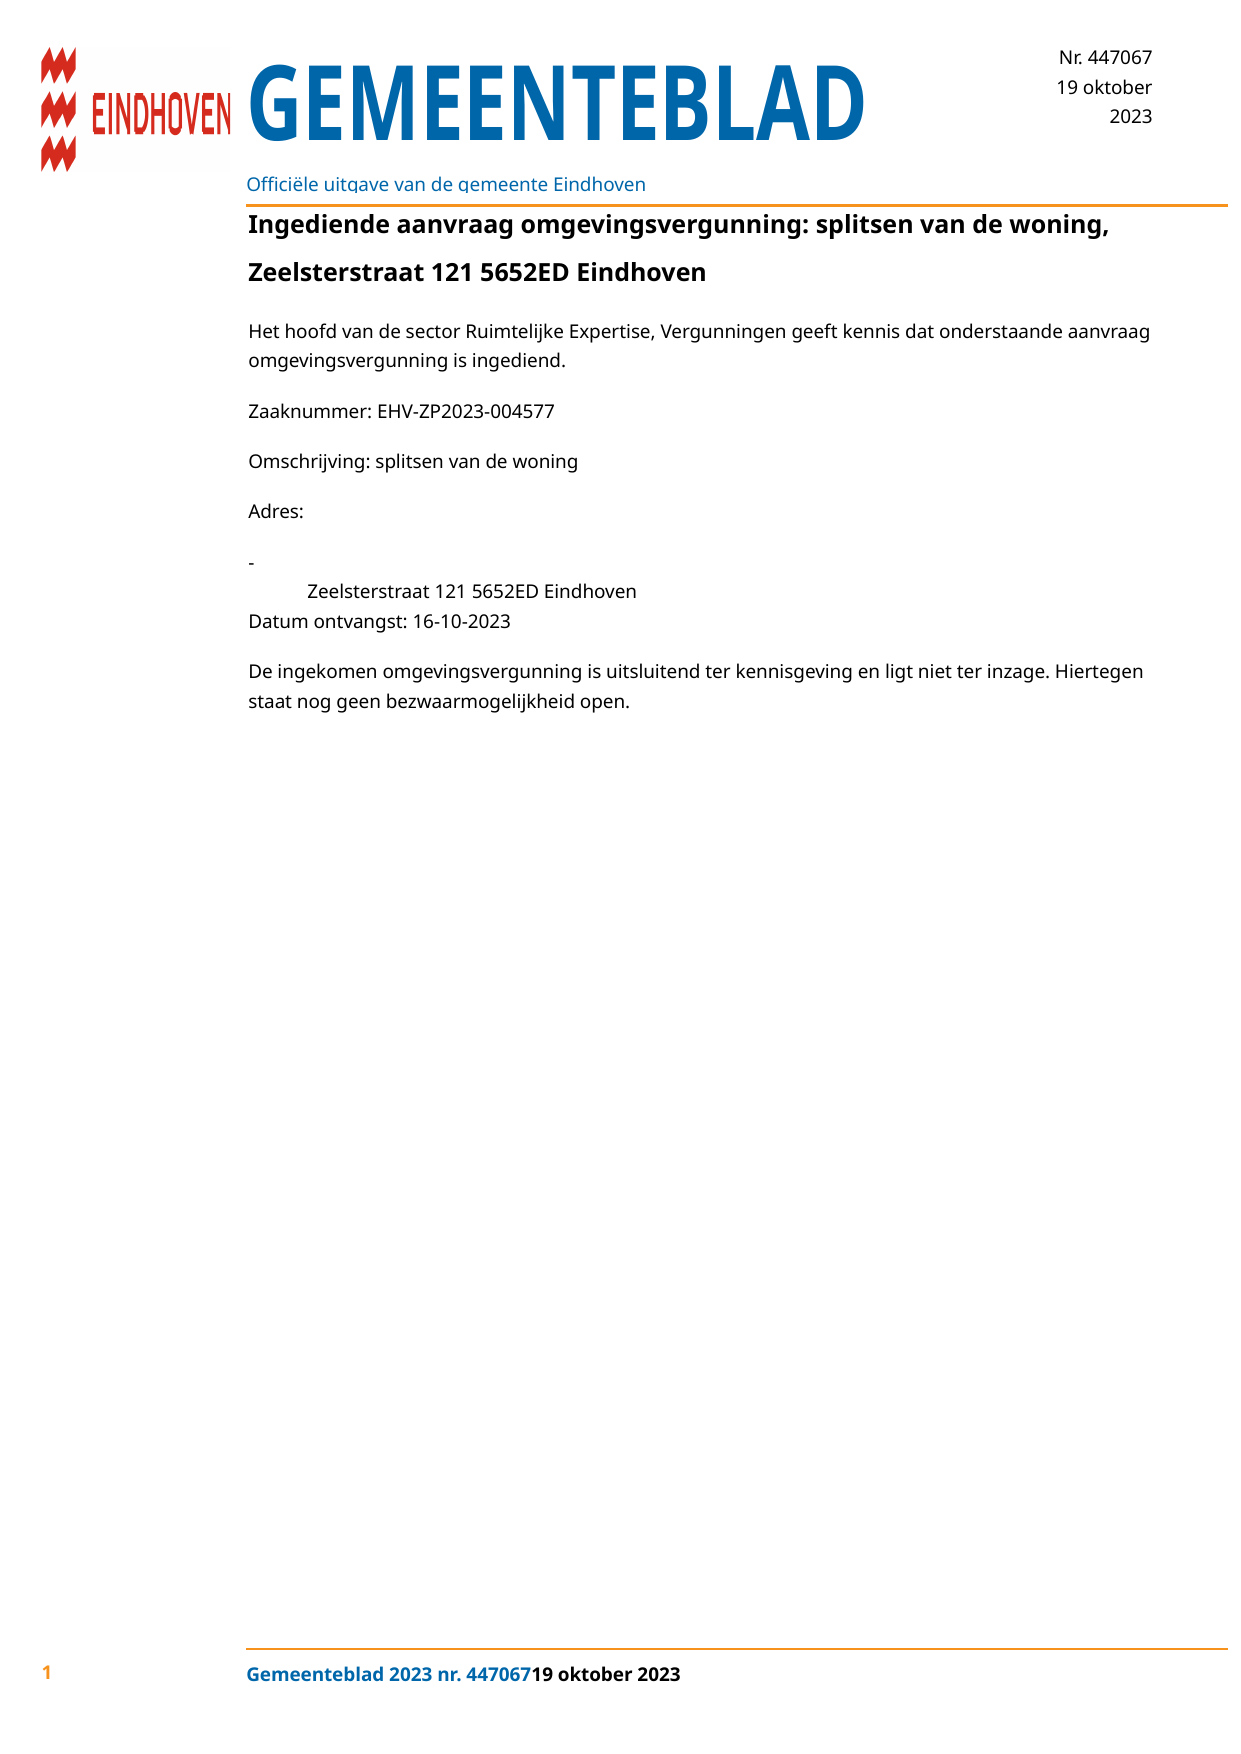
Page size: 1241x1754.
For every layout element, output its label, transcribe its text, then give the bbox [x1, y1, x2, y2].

text Adres: [248, 499, 1152, 524]
text Ingediende aanvraag omgevingsvergunning: splitsen van de woning, Zeelsterstraat 121 5652ED Eindhoven [248, 207, 1152, 288]
list Zeelsterstraat 121 5652ED Eindhoven [248, 579, 1152, 604]
text Datum ontvangst: 16-10-2023 [248, 608, 1152, 634]
text De ingekomen omgevingsvergunning is uitsluitend ter kennisgeving en ligt niet ter inzage. Hiertegen staat nog geen bezwaarmogelijkheid open. [248, 659, 1152, 714]
picture [41, 47, 231, 172]
text Omschrijving: splitsen van de woning [248, 448, 1152, 474]
text Het hoofd van de sector Ruimtelijke Expertise, Vergunningen geeft kennis dat onderstaande aanvraag omgevingsvergunning is ingediend. [248, 318, 1152, 373]
text Zaaknummer: EHV-ZP2023-004577 [248, 398, 1152, 424]
